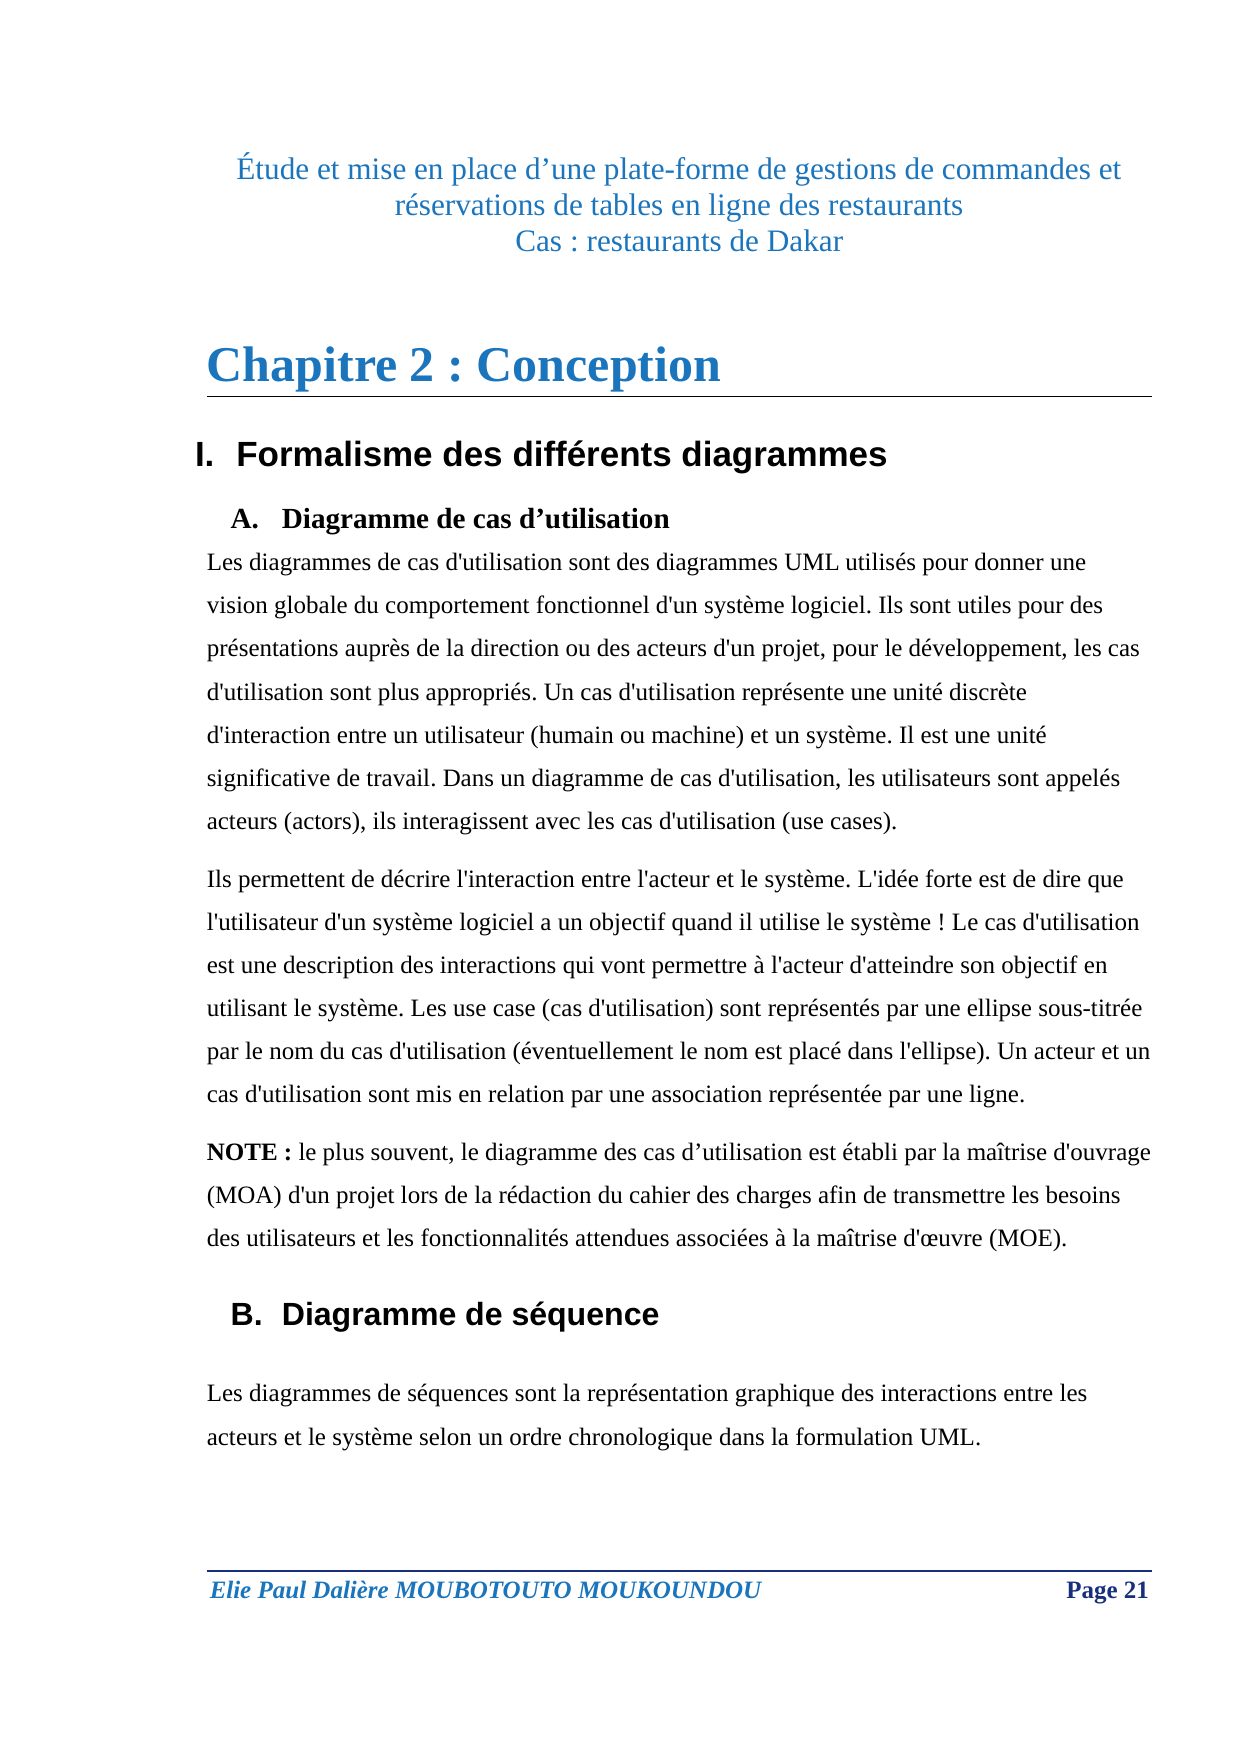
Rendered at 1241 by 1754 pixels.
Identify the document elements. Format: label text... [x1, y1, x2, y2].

text NOTE : le plus souvent, le diagramme des cas d’utilisation est établi par la maîtrise d'ouvrage (MOA) d'un projet lors de la rédaction du cahier des charges afin de transmettre les besoins des utilisateurs et les fonctionnalités attendues associées à la maîtrise d'œuvre (MOE). [207, 1137, 1152, 1252]
subtitle Diagramme de séquence [230, 1296, 1152, 1332]
text Les diagrammes de séquences sont la représentation graphique des interactions entre les acteurs et le système selon un ordre chronologique dans la formulation UML. [207, 1378, 1152, 1450]
subtitle Diagramme de cas d’utilisation [230, 501, 1152, 535]
text Les diagrammes de cas d'utilisation sont des diagrammes UML utilisés pour donner une vision globale du comportement fonctionnel d'un système logiciel. Ils sont utiles pour des présentations auprès de la direction ou des acteurs d'un projet, pour le développement, les cas d'utilisation sont plus appropriés. Un cas d'utilisation représente une unité discrète d'interaction entre un utilisateur (humain ou machine) et un système. Il est une unité significative de travail. Dans un diagramme de cas d'utilisation, les utilisateurs sont appelés acteurs (actors), ils interagissent avec les cas d'utilisation (use cases). [207, 547, 1152, 835]
subtitle Chapitre 2 : Conception [207, 291, 1152, 396]
subtitle Formalisme des différents diagrammes [195, 434, 1152, 474]
text Ils permettent de décrire l'interaction entre l'acteur et le système. L'idée forte est de dire que l'utilisateur d'un système logiciel a un objectif quand il utilise le système ! Le cas d'utilisation est une description des interactions qui vont permettre à l'acteur d'atteindre son objectif en utilisant le système. Les use case (cas d'utilisation) sont représentés par une ellipse sous-titrée par le nom du cas d'utilisation (éventuellement le nom est placé dans l'ellipse). Un acteur et un cas d'utilisation sont mis en relation par une association représentée par une ligne. [207, 864, 1152, 1108]
